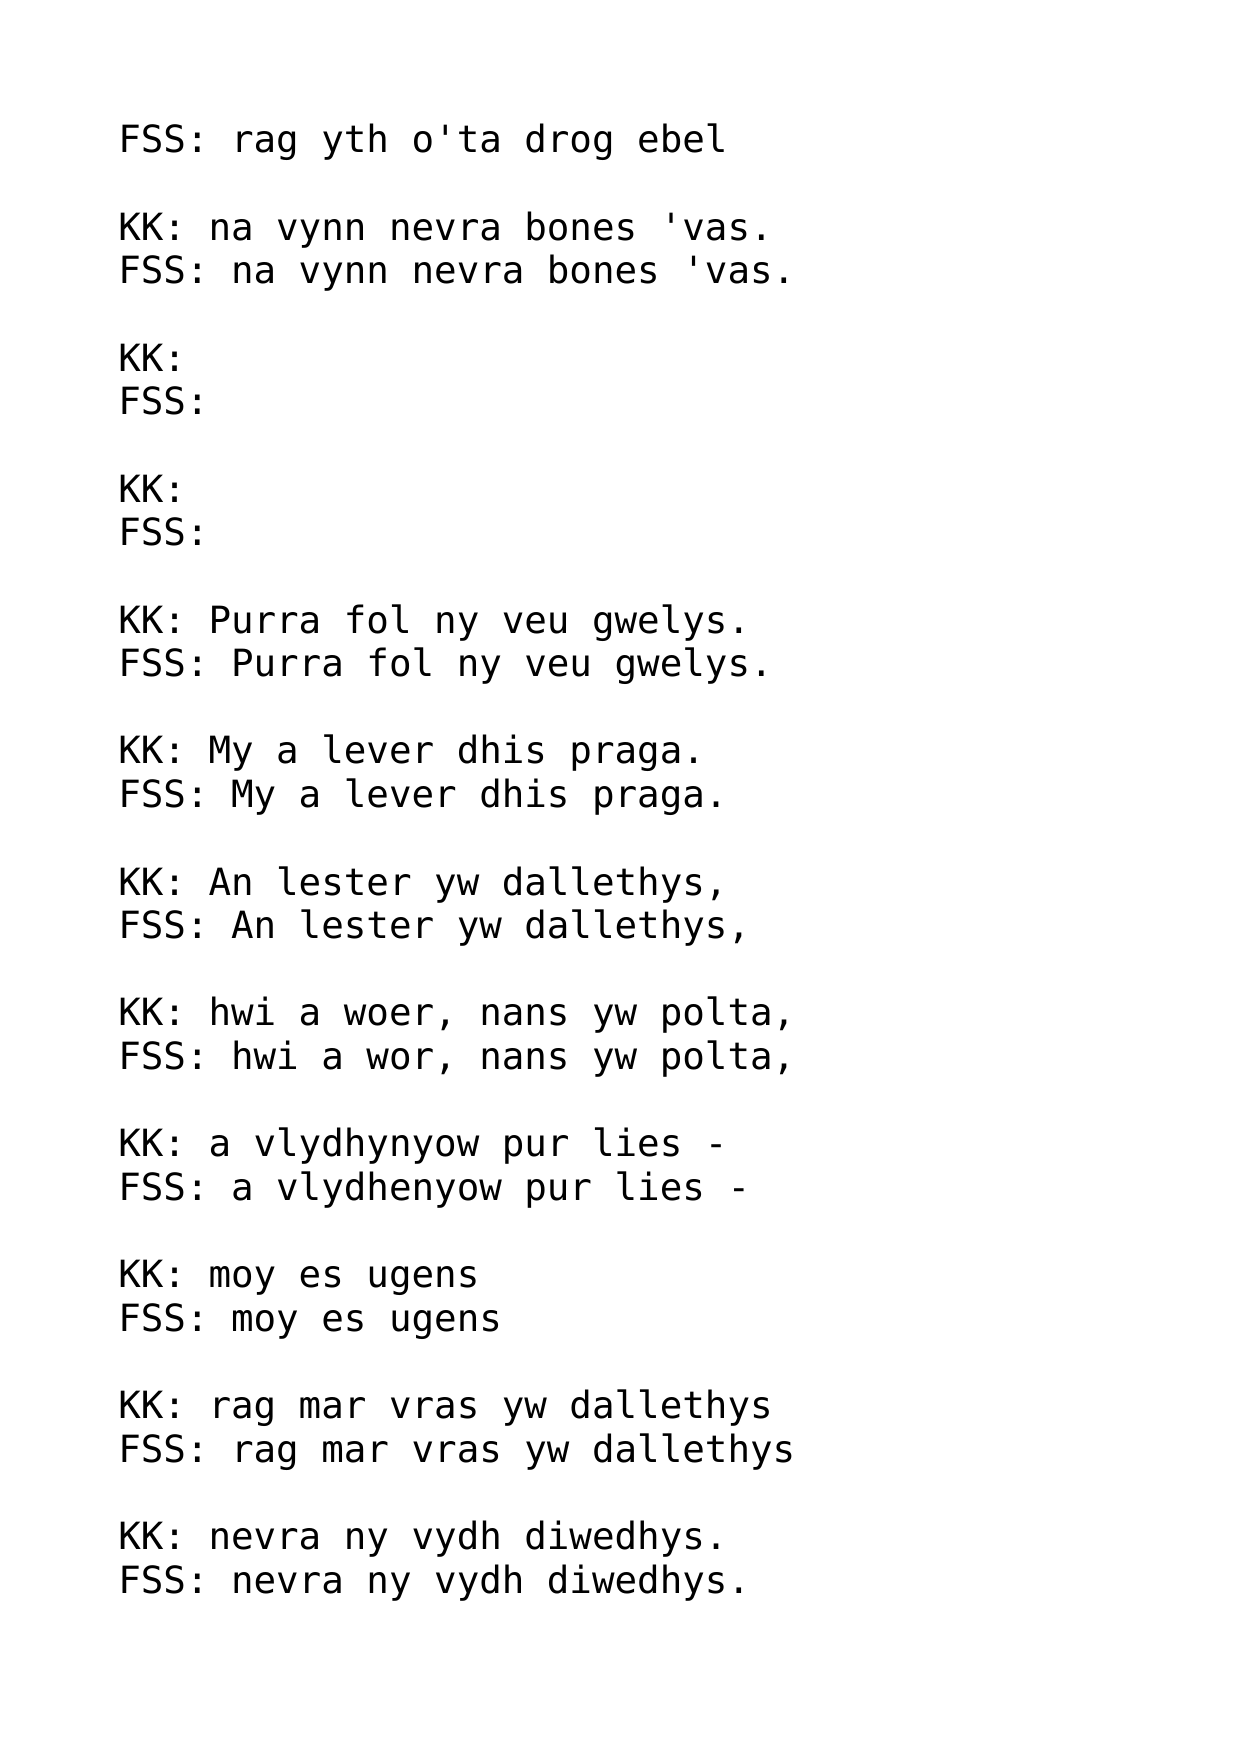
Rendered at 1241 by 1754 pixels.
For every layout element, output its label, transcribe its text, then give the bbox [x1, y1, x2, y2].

text FSS: a vlydhenyow pur lies - [118, 1166, 1122, 1209]
text KK: na vynn nevra bones 'vas. [118, 205, 1122, 249]
text FSS: moy es ugens [118, 1297, 1122, 1340]
text FSS: na vynn nevra bones 'vas. [118, 249, 1122, 293]
text FSS: hwi a wor, nans yw polta, [118, 1035, 1122, 1078]
text FSS: Purra fol ny veu gwelys. [118, 642, 1122, 686]
text FSS: My a lever dhis praga. [118, 773, 1122, 816]
text KK: My a lever dhis praga. [118, 729, 1122, 773]
text KK: nevra ny vydh diwedhys. [118, 1515, 1122, 1558]
text KK: a vlydhynyow pur lies - [118, 1122, 1122, 1166]
text FSS: rag yth o'ta drog ebel [118, 118, 1122, 162]
text KK: moy es ugens [118, 1253, 1122, 1297]
text KK: hwi a woer, nans yw polta, [118, 991, 1122, 1035]
text KK: An lester yw dallethys, [118, 860, 1122, 904]
text KK: [118, 336, 1122, 380]
text FSS: nevra ny vydh diwedhys. [118, 1558, 1122, 1602]
text FSS: [118, 380, 1122, 424]
text KK: rag mar vras yw dallethys [118, 1384, 1122, 1427]
text FSS: An lester yw dallethys, [118, 904, 1122, 947]
text KK: [118, 467, 1122, 511]
text FSS: rag mar vras yw dallethys [118, 1427, 1122, 1471]
text KK: Purra fol ny veu gwelys. [118, 598, 1122, 642]
text FSS: [118, 511, 1122, 554]
